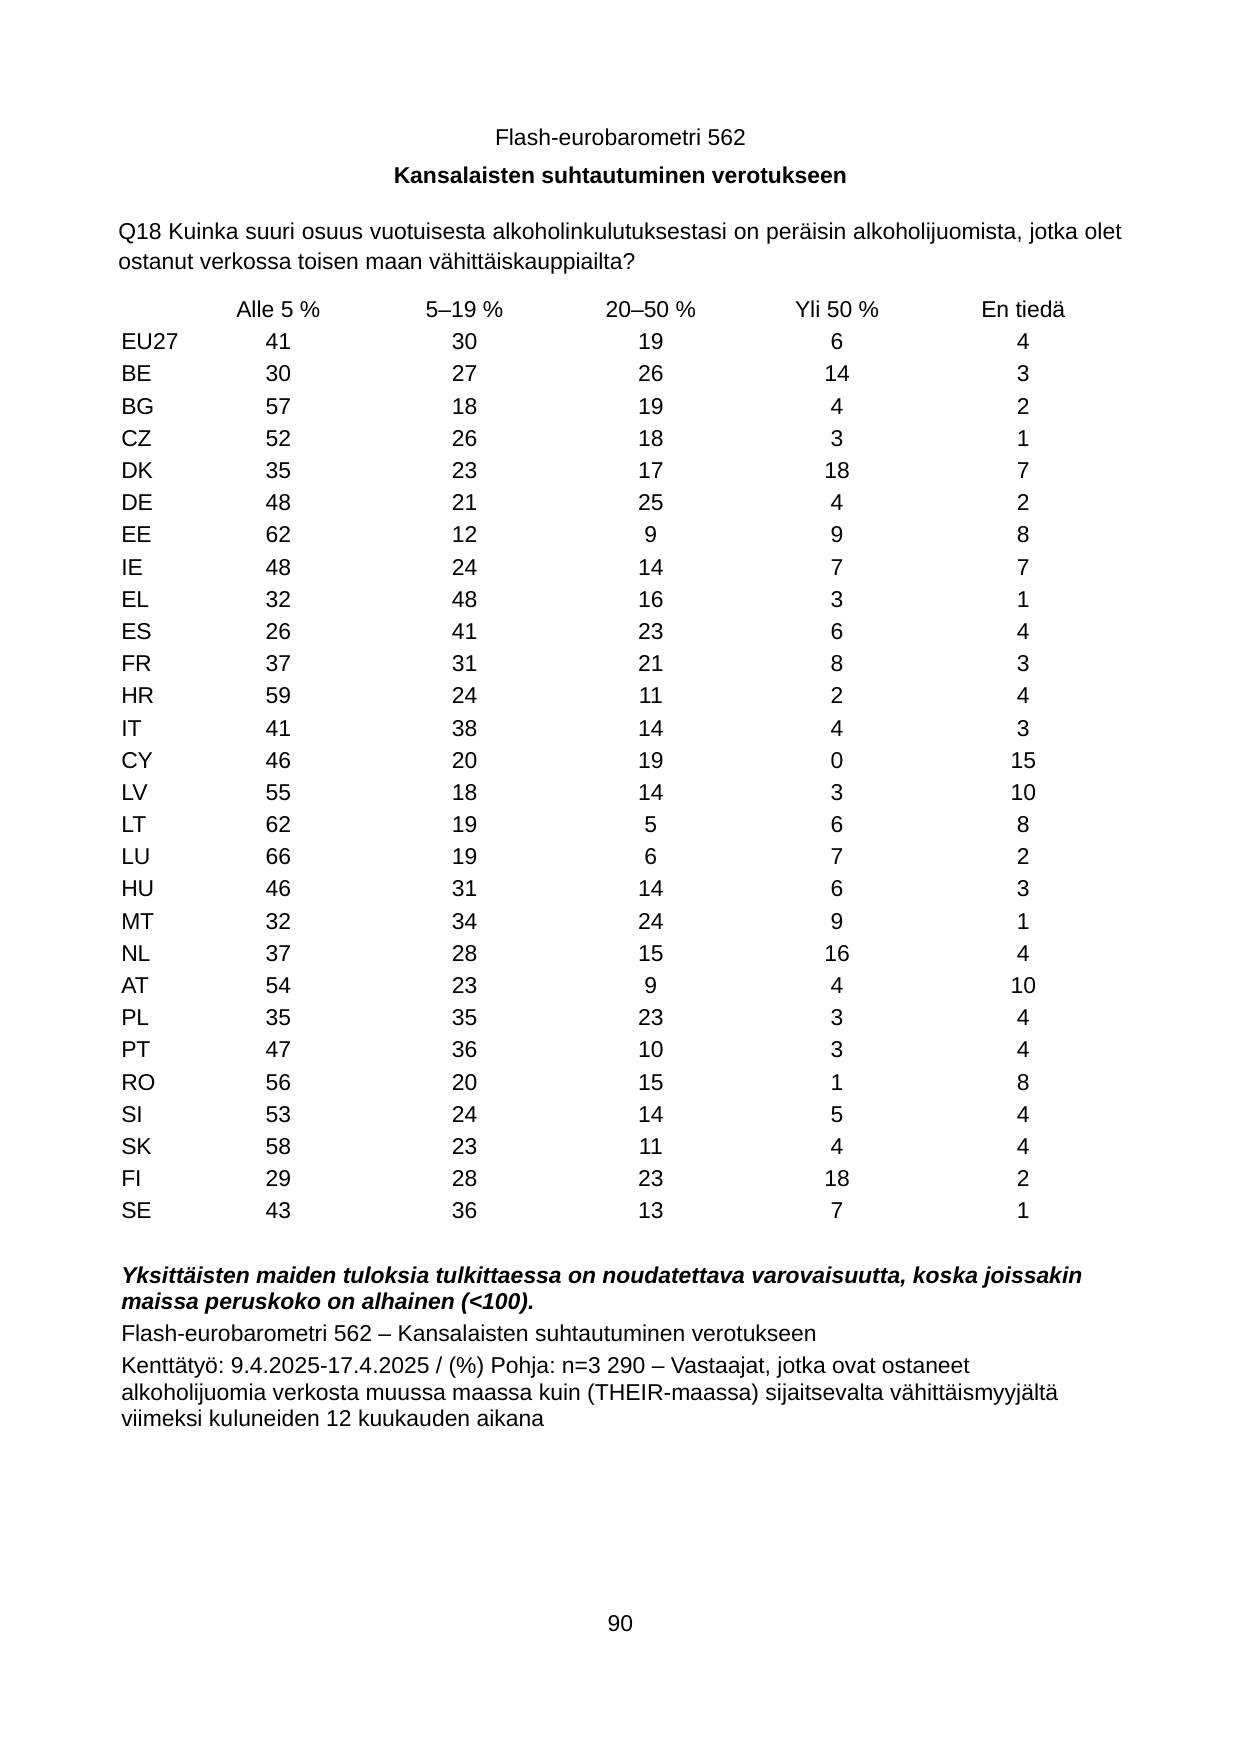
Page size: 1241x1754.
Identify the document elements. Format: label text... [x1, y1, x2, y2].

table_cell BG [118, 390, 185, 422]
table_cell 7 [744, 1194, 930, 1227]
table_cell 31 [371, 873, 557, 905]
table_cell 1 [930, 422, 1116, 454]
table_cell 8 [744, 647, 930, 679]
table_cell 3 [744, 1001, 930, 1033]
table_cell 14 [558, 873, 744, 905]
table_header [118, 293, 185, 325]
table_cell 14 [744, 358, 930, 390]
table_cell 4 [744, 712, 930, 744]
table_cell 23 [558, 1162, 744, 1194]
table_cell 18 [744, 1162, 930, 1194]
table_cell 8 [930, 519, 1116, 551]
table_cell 10 [930, 776, 1116, 808]
table_cell PT [118, 1034, 185, 1066]
table_cell LT [118, 808, 185, 840]
table_cell 19 [371, 840, 557, 872]
table_cell 1 [744, 1066, 930, 1098]
table_cell 7 [744, 551, 930, 583]
table_cell 62 [185, 519, 371, 551]
table_cell 17 [558, 454, 744, 486]
table_cell MT [118, 905, 185, 937]
table_cell 30 [185, 358, 371, 390]
table_cell 5 [558, 808, 744, 840]
table_cell 24 [371, 551, 557, 583]
table_cell SE [118, 1194, 185, 1227]
table_cell LU [118, 840, 185, 872]
table_cell 43 [185, 1194, 371, 1227]
table_cell 29 [185, 1162, 371, 1194]
table_cell 25 [558, 486, 744, 518]
table_cell 28 [371, 937, 557, 969]
table_cell HU [118, 873, 185, 905]
table_cell Kenttätyö: 9.4.2025-17.4.2025 / (%) Pohja: n=3 290 – Vastaajat, jotka ovat ostaneet alkoholijuomia verkosta muussa maassa kuin (THEIR-maassa) sijaitsevalta vähittäismyyjältä viimeksi kuluneiden 12 kuukauden aikana [118, 1350, 1116, 1434]
table_cell 4 [930, 1098, 1116, 1130]
table_cell CZ [118, 422, 185, 454]
table_cell 41 [185, 712, 371, 744]
table_cell 55 [185, 776, 371, 808]
table_cell 14 [558, 712, 744, 744]
table_cell RO [118, 1066, 185, 1098]
table_cell 23 [371, 1130, 557, 1162]
table_cell 47 [185, 1034, 371, 1066]
table_cell 35 [371, 1001, 557, 1033]
table_cell 3 [930, 647, 1116, 679]
table_cell 3 [744, 583, 930, 615]
table_cell 15 [558, 937, 744, 969]
table_cell 24 [371, 679, 557, 712]
table_cell 23 [371, 454, 557, 486]
table_cell 4 [930, 1001, 1116, 1033]
table_cell 2 [930, 840, 1116, 872]
table_cell DK [118, 454, 185, 486]
table_cell AT [118, 969, 185, 1001]
table_cell 7 [744, 840, 930, 872]
table_cell 48 [185, 486, 371, 518]
table_cell 62 [185, 808, 371, 840]
table_header 20–50 % [558, 293, 744, 325]
table_cell FI [118, 1162, 185, 1194]
table_cell 6 [744, 808, 930, 840]
table_cell SK [118, 1130, 185, 1162]
table_cell [118, 1227, 185, 1259]
table_cell 3 [744, 776, 930, 808]
table_cell 30 [371, 325, 557, 357]
table_cell 18 [558, 422, 744, 454]
table_cell 2 [930, 1162, 1116, 1194]
table_cell 32 [185, 583, 371, 615]
table_cell 2 [930, 390, 1116, 422]
table_cell 11 [558, 1130, 744, 1162]
table_cell 3 [930, 873, 1116, 905]
table_cell 18 [371, 776, 557, 808]
table_cell SI [118, 1098, 185, 1130]
table_cell 16 [744, 937, 930, 969]
table_cell 7 [930, 551, 1116, 583]
table_cell EU27 [118, 325, 185, 357]
table_cell 2 [930, 486, 1116, 518]
table_cell 24 [558, 905, 744, 937]
table_cell 59 [185, 679, 371, 712]
table_cell EE [118, 519, 185, 551]
table_cell 3 [930, 358, 1116, 390]
table_cell 27 [371, 358, 557, 390]
table_cell 24 [371, 1098, 557, 1130]
table_cell 9 [558, 969, 744, 1001]
table_cell 0 [744, 744, 930, 776]
table_cell 14 [558, 776, 744, 808]
table_cell 52 [185, 422, 371, 454]
table_cell EL [118, 583, 185, 615]
table_cell 23 [371, 969, 557, 1001]
table_cell 9 [744, 519, 930, 551]
table_cell 2 [744, 679, 930, 712]
table_cell [744, 1227, 930, 1259]
table_cell 36 [371, 1194, 557, 1227]
table_cell 26 [558, 358, 744, 390]
table_cell 10 [930, 969, 1116, 1001]
table_cell 19 [558, 390, 744, 422]
table_cell 15 [930, 744, 1116, 776]
table_cell CY [118, 744, 185, 776]
table_cell ES [118, 615, 185, 647]
table_cell 6 [744, 325, 930, 357]
table_header 5–19 % [371, 293, 557, 325]
table_cell IE [118, 551, 185, 583]
table_cell 4 [930, 615, 1116, 647]
table_cell 12 [371, 519, 557, 551]
table_cell 46 [185, 744, 371, 776]
table_cell 56 [185, 1066, 371, 1098]
table_cell 4 [930, 1034, 1116, 1066]
table_cell 20 [371, 744, 557, 776]
table_cell 10 [558, 1034, 744, 1066]
table_cell 36 [371, 1034, 557, 1066]
table_cell HR [118, 679, 185, 712]
table_cell 46 [185, 873, 371, 905]
table_cell 31 [371, 647, 557, 679]
table_cell 8 [930, 808, 1116, 840]
table_cell 19 [371, 808, 557, 840]
table_cell 5 [744, 1098, 930, 1130]
table_cell 41 [371, 615, 557, 647]
table_cell 11 [558, 679, 744, 712]
table_cell 54 [185, 969, 371, 1001]
table_cell Yksittäisten maiden tuloksia tulkittaessa on noudatettava varovaisuutta, koska joissakin maissa peruskoko on alhainen (<100). [118, 1259, 1116, 1317]
table_cell 4 [744, 390, 930, 422]
table_cell 35 [185, 1001, 371, 1033]
table_header En tiedä [930, 293, 1116, 325]
table_cell 48 [185, 551, 371, 583]
table_cell 37 [185, 937, 371, 969]
table_cell 53 [185, 1098, 371, 1130]
table_cell 14 [558, 551, 744, 583]
table_cell 4 [930, 325, 1116, 357]
table_cell 19 [558, 744, 744, 776]
table_cell 4 [930, 1130, 1116, 1162]
table_cell 14 [558, 1098, 744, 1130]
table_cell LV [118, 776, 185, 808]
table_cell 3 [930, 712, 1116, 744]
table_cell 28 [371, 1162, 557, 1194]
table_cell 16 [558, 583, 744, 615]
table_header Alle 5 % [185, 293, 371, 325]
table_cell 26 [371, 422, 557, 454]
table_cell 21 [371, 486, 557, 518]
table_cell [558, 1227, 744, 1259]
table_cell [930, 1227, 1116, 1259]
table_cell 3 [744, 422, 930, 454]
table_cell 15 [558, 1066, 744, 1098]
table_cell 21 [558, 647, 744, 679]
table_cell FR [118, 647, 185, 679]
table_cell 48 [371, 583, 557, 615]
table_cell 37 [185, 647, 371, 679]
table_cell 18 [371, 390, 557, 422]
table_cell 9 [744, 905, 930, 937]
table_header Yli 50 % [744, 293, 930, 325]
table_cell 4 [930, 679, 1116, 712]
table_cell 19 [558, 325, 744, 357]
table_cell 38 [371, 712, 557, 744]
table_cell 57 [185, 390, 371, 422]
text Q18 Kuinka suuri osuus vuotuisesta alkoholinkulutuksestasi on peräisin alkoholijuomista, jotka olet ostanut verkossa toisen maan vähittäiskauppiailta? [118, 218, 1122, 275]
table_cell 6 [558, 840, 744, 872]
table_cell 4 [930, 937, 1116, 969]
table_cell 20 [371, 1066, 557, 1098]
table_cell 1 [930, 905, 1116, 937]
table_cell 41 [185, 325, 371, 357]
table_cell 58 [185, 1130, 371, 1162]
table_cell 23 [558, 1001, 744, 1033]
table_cell 6 [744, 873, 930, 905]
table_cell 8 [930, 1066, 1116, 1098]
table_cell DE [118, 486, 185, 518]
table_cell 6 [744, 615, 930, 647]
table_cell PL [118, 1001, 185, 1033]
table_cell 26 [185, 615, 371, 647]
table_cell [371, 1227, 557, 1259]
table_cell 4 [744, 1130, 930, 1162]
table_cell 13 [558, 1194, 744, 1227]
table_cell IT [118, 712, 185, 744]
table_cell 3 [744, 1034, 930, 1066]
table_cell 7 [930, 454, 1116, 486]
table_cell 9 [558, 519, 744, 551]
table_cell 34 [371, 905, 557, 937]
table_cell 35 [185, 454, 371, 486]
table_cell [185, 1227, 371, 1259]
table_cell 32 [185, 905, 371, 937]
table_cell 4 [744, 486, 930, 518]
table_cell 23 [558, 615, 744, 647]
table_cell 66 [185, 840, 371, 872]
table_cell BE [118, 358, 185, 390]
table_cell 18 [744, 454, 930, 486]
table_cell NL [118, 937, 185, 969]
table_cell 4 [744, 969, 930, 1001]
table_cell 1 [930, 583, 1116, 615]
table_cell 1 [930, 1194, 1116, 1227]
table_cell Flash-eurobarometri 562 – Kansalaisten suhtautuminen verotukseen [118, 1317, 1116, 1349]
